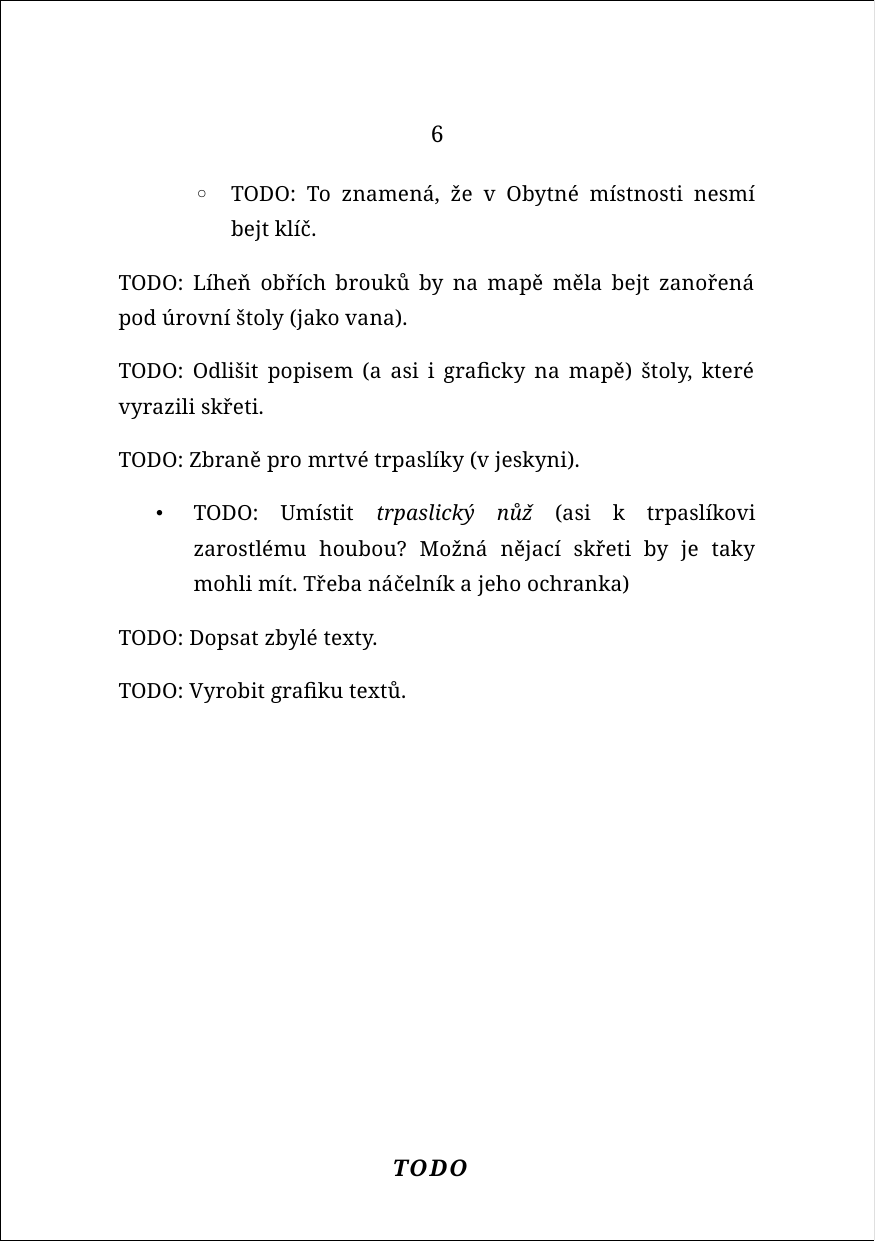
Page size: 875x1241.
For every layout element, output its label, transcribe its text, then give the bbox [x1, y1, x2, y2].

text TODO: Líheň obřích brouků by na mapě měla bejt zanořená pod úrovní štoly (jako vana). [118, 268, 756, 332]
list TODO: To znamená, že v Obytné místnosti nesmí bejt klíč. [193, 179, 756, 243]
text TODO: Vyrobit grafiku textů. [118, 676, 756, 704]
text TODO: Zbraně pro mrtvé trpaslíky (v jeskyni). [118, 445, 756, 474]
text TODO: Odlišit popisem (a asi i graficky na mapě) štoly, které vyrazili skřeti. [118, 356, 756, 420]
list TODO: Umístit trpaslický nůž (asi k trpaslíkovi zarostlému houbou? Možná nějací skřeti by je taky mohli mít. Třeba náčelník a jeho ochranka) [156, 498, 756, 598]
text TODO: Dopsat zbylé texty. [118, 623, 756, 651]
